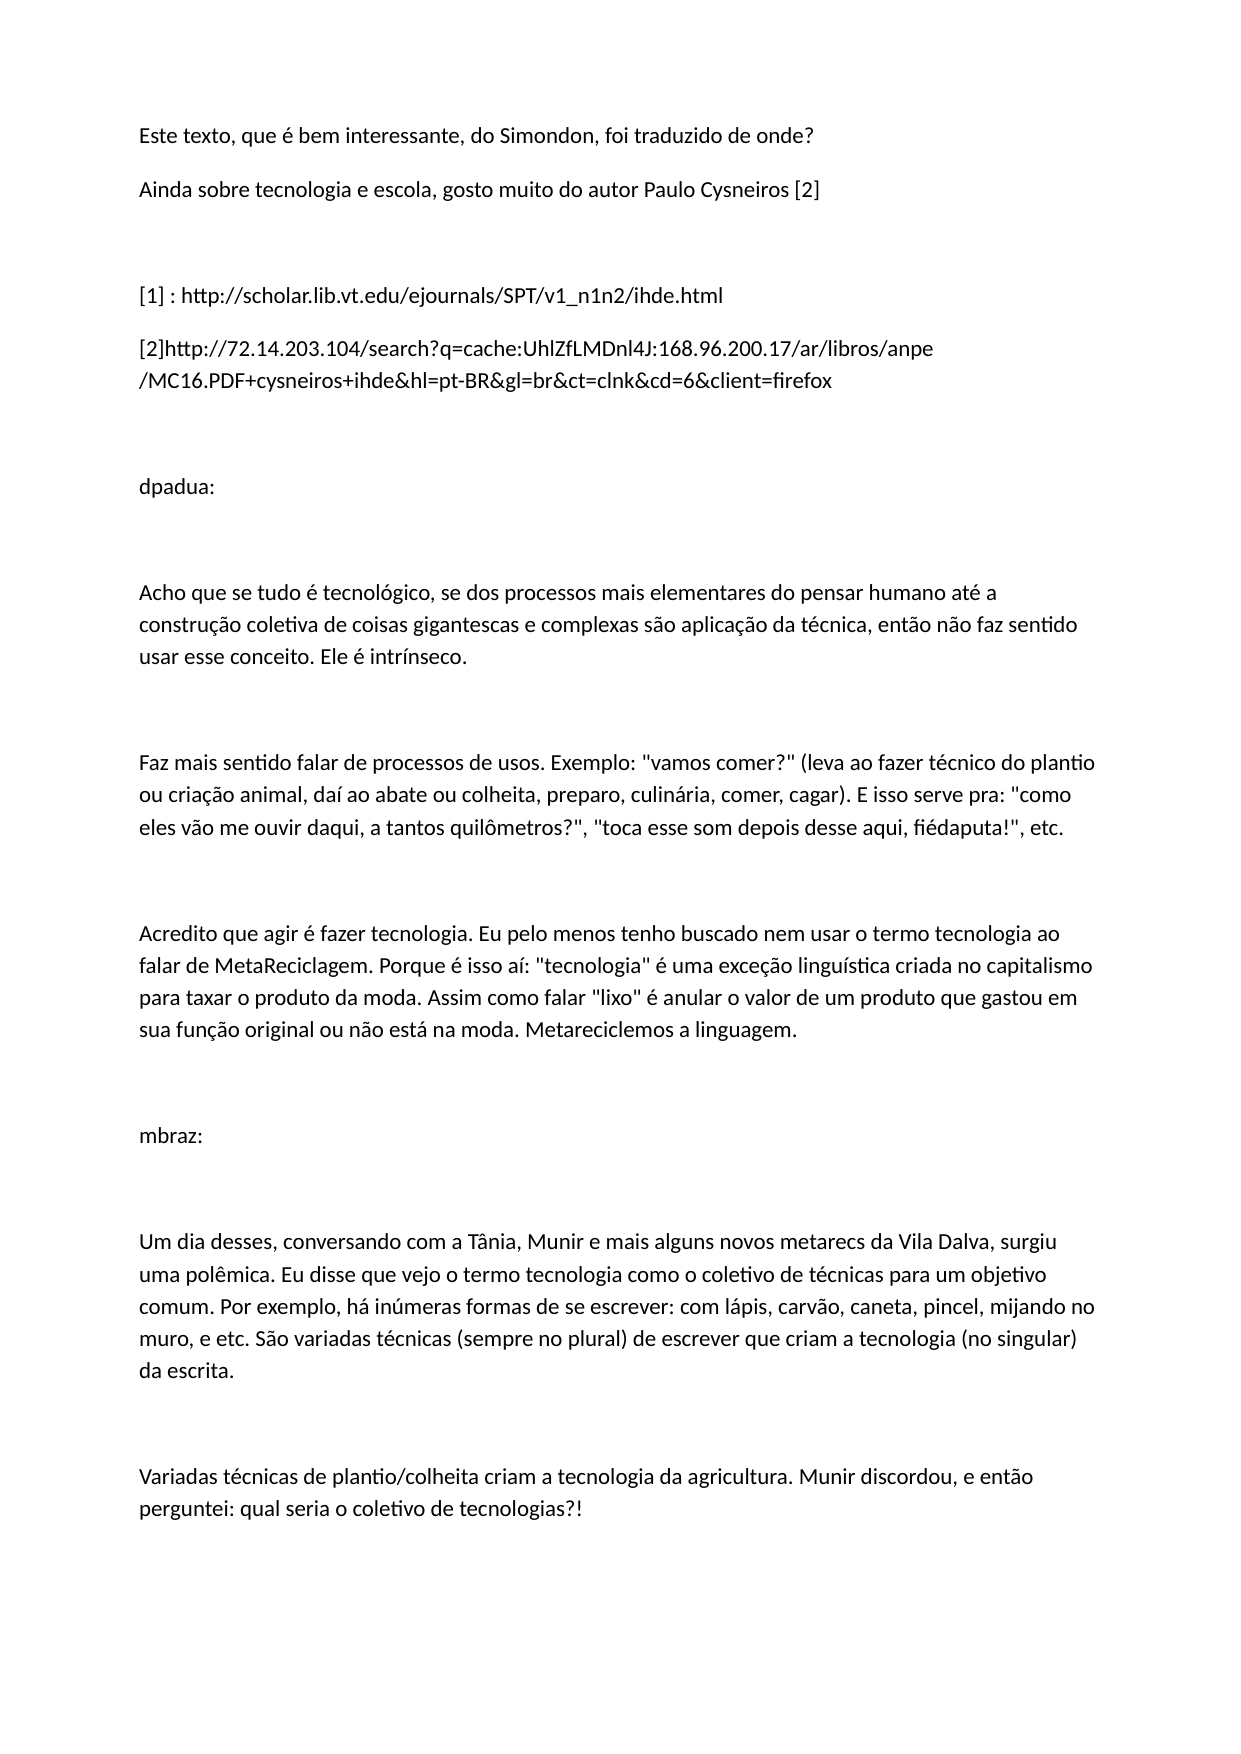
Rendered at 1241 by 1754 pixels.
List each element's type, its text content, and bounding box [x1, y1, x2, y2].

text [1] : http://scholar.lib.vt.edu/ejournals/SPT/v1_n1n2/ihde.html [139, 281, 1101, 309]
text Um dia desses, conversando com a Tânia, Munir e mais alguns novos metarecs da Vila Dalva, surgiu uma polêmica. Eu disse que vejo o termo tecnologia como o coletivo de técnicas para um objetivo comum. Por exemplo, há inúmeras formas de se escrever: com lápis, carvão, caneta, pincel, mijando no muro, e etc. São variadas técnicas (sempre no plural) de escrever que criam a tecnologia (no singular) da escrita. [139, 1227, 1101, 1384]
text dpadua: [139, 472, 1101, 500]
text Faz mais sentido falar de processos de usos. Exemplo: "vamos comer?" (leva ao fazer técnico do plantio ou criação animal, daí ao abate ou colheita, preparo, culinária, comer, cagar). E isso serve pra: "como eles vão me ouvir daqui, a tantos quilômetros?", "toca esse som depois desse aqui, fiédaputa!", etc. [139, 748, 1101, 841]
text Este texto, que é bem interessante, do Simondon, foi traduzido de onde? [139, 122, 1101, 150]
text Acredito que agir é fazer tecnologia. Eu pelo menos tenho buscado nem usar o termo tecnologia ao falar de MetaReciclagem. Porque é isso aí: "tecnologia" é uma exceção linguística criada no capitalismo para taxar o produto da moda. Assim como falar "lixo" é anular o valor de um produto que gastou em sua função original ou não está na moda. Metareciclemos a linguagem. [139, 919, 1101, 1043]
text Ainda sobre tecnologia e escola, gosto muito do autor Paulo Cysneiros [2] [139, 175, 1101, 203]
text mbraz: [139, 1121, 1101, 1149]
text Acho que se tudo é tecnológico, se dos processos mais elementares do pensar humano até a construção coletiva de coisas gigantescas e complexas são aplicação da técnica, então não faz sentido usar esse conceito. Ele é intrínseco. [139, 578, 1101, 670]
text Variadas técnicas de plantio/colheita criam a tecnologia da agricultura. Munir discordou, e então perguntei: qual seria o coletivo de tecnologias?! [139, 1462, 1101, 1522]
text [2]http://72.14.203.104/search?q=cache:UhlZfLMDnl4J:168.96.200.17/ar/libros/anpe /MC16.PDF+cysneiros+ihde&hl=pt-BR&gl=br&ct=clnk&cd=6&client=firefox [139, 334, 1101, 394]
